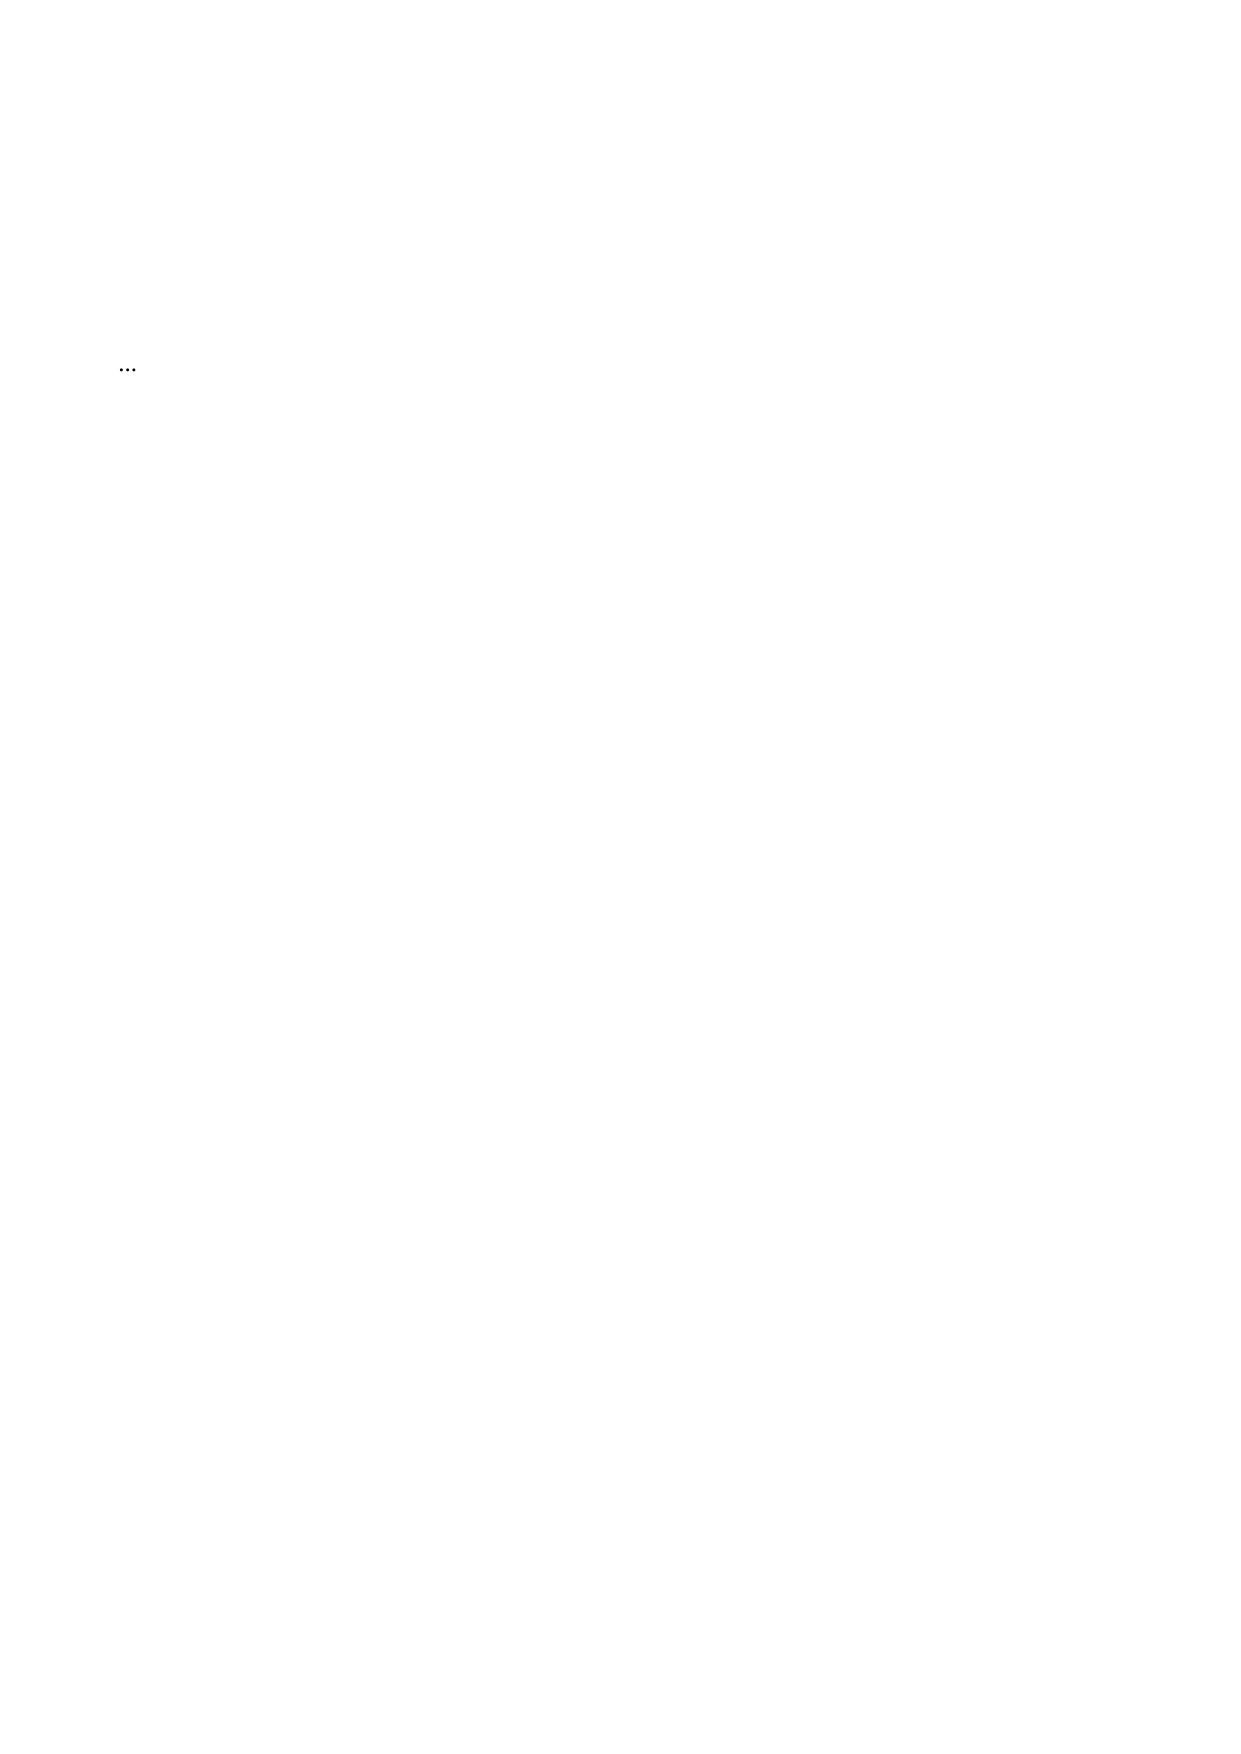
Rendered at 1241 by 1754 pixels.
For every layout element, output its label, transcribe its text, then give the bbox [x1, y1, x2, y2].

text ... [118, 348, 1122, 377]
